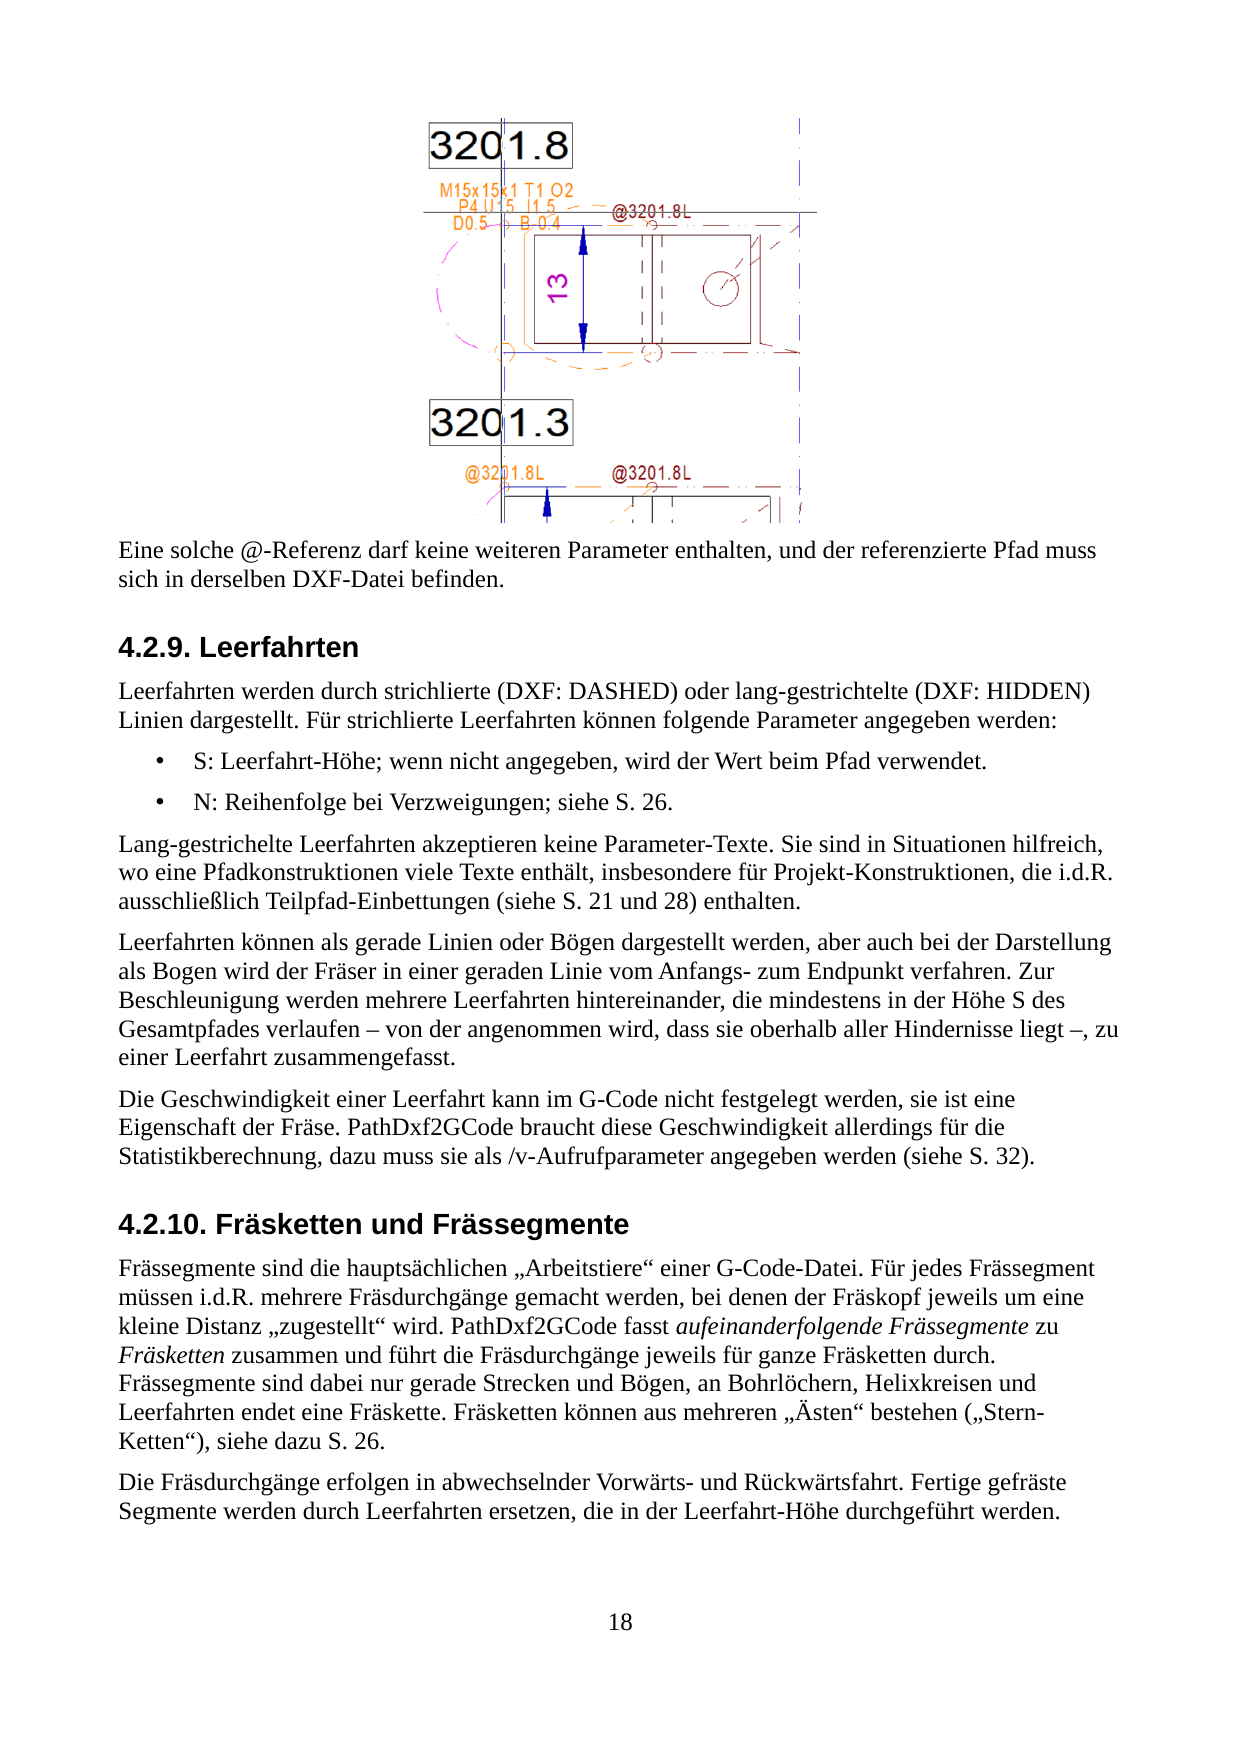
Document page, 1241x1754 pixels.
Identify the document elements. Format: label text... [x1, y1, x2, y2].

text Die Fräsdurchgänge erfolgen in abwechselnder Vorwärts- und Rückwärtsfahrt. Fertige gefräste Segmente werden durch Leerfahrten ersetzen, die in der Leerfahrt-Höhe durchgeführt werden. [118, 1467, 1122, 1525]
list S: Leerfahrt-Höhe; wenn nicht angegeben, wird der Wert beim Pfad verwendet. [156, 746, 1122, 775]
text Lang-gestrichelte Leerfahrten akzeptieren keine Parameter-Texte. Sie sind in Situationen hilfreich, wo eine Pfadkonstruktionen viele Texte enthält, insbesondere für Projekt-Konstruktionen, die i.d.R. ausschließlich Teilpfad-Einbettungen (siehe S. 20 und 27) enthalten. [118, 829, 1122, 915]
list N: Reihenfolge bei Verzweigungen; siehe S. 24. [156, 787, 1122, 816]
text Leerfahrten werden durch strichlierte (DXF: DASHED) oder lang-gestrichtelte (DXF: HIDDEN) Linien dargestellt. Für strichlierte Leerfahrten können folgende Parameter angegeben werden: [118, 676, 1122, 734]
subtitle 4.2.9. Leerfahrten [118, 630, 1122, 664]
text Eine solche @-Referenz darf keine weiteren Parameter enthalten, und der referenzierte Pfad muss sich in derselben DXF-Datei befinden. [118, 535, 1122, 593]
picture [423, 118, 818, 523]
text Leerfahrten können als gerade Linien oder Bögen dargestellt werden, aber auch bei der Darstellung als Bogen wird der Fräser in einer geraden Linie vom Anfangs- zum Endpunkt verfahren. Zur Beschleunigung werden mehrere Leerfahrten hintereinander, die mindestens in der Höhe S des Gesamtpfades verlaufen – von der angenommen wird, dass sie oberhalb aller Hindernisse liegt –, zu einer Leerfahrt zusammengefasst. [118, 927, 1122, 1071]
text Frässegmente sind die hauptsächlichen „Arbeitstiere“ einer G-Code-Datei. Für jedes Frässegment müssen i.d.R. mehrere Fräsdurchgänge gemacht werden, bei denen der Fräskopf jeweils um eine kleine Distanz „zugestellt“ wird. PathDxf2GCode fasst aufeinanderfolgende Frässegmente zu Fräsketten zusammen und führt die Fräsdurchgänge jeweils für ganze Fräsketten durch. Frässegmente sind dabei nur gerade Strecken und Bögen, an Bohrlöchern, Helixkreisen und Leerfahrten endet eine Fräskette. Fräsketten können aus mehreren „Ästen“ bestehen („Stern-Ketten“), siehe dazu S. 24. [118, 1253, 1122, 1455]
subtitle 4.2.10. Fräsketten und Frässegmente [118, 1207, 1122, 1241]
text Die Geschwindigkeit einer Leerfahrt kann im G-Code nicht festgelegt werden, sie ist eine Eigenschaft der Fräse. PathDxf2GCode braucht diese Geschwindigkeit allerdings für die Statistikberechnung, dazu muss sie als /v-Aufrufparameter angegeben werden (siehe S. 30). [118, 1084, 1122, 1170]
